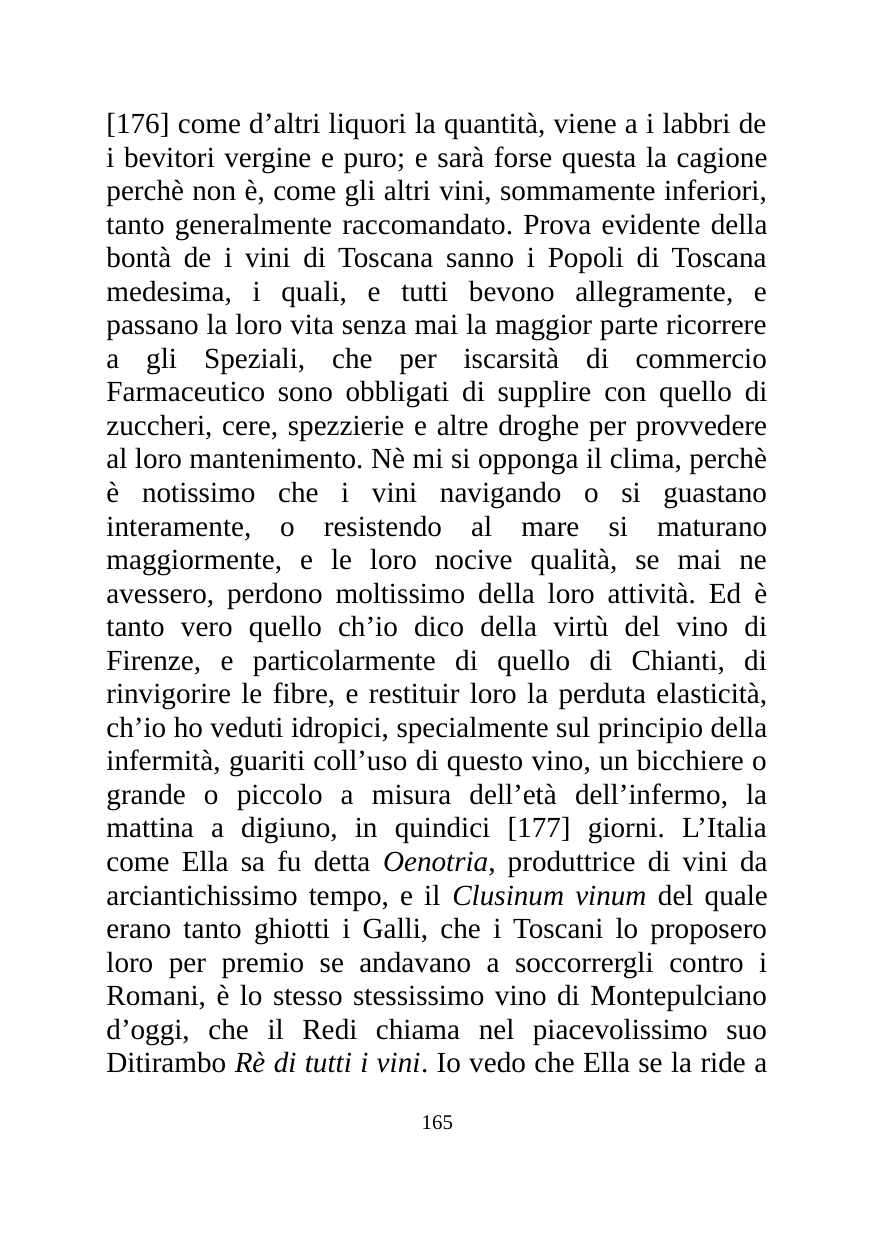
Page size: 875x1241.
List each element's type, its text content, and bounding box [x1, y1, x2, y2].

text [176] come d’altri liquori la quantità, viene a i labbri de i bevitori vergine e puro; e sarà forse questa la cagione perchè non è, come gli altri vini, sommamente inferiori, tanto generalmente raccomandato. Prova evidente della bontà de i vini di Toscana sanno i Popoli di Toscana medesima, i quali, e tutti bevono allegramente, e passano la loro vita senza mai la maggior parte ricorrere a gli Speziali, che per iscarsità di commercio Farmaceutico sono obbligati di supplire con quello di zuccheri, cere, spezzierie e altre droghe per provvedere al loro mantenimento. Nè mi si opponga il clima, perchè è notissimo che i vini navigando o si guastano interamente, o resistendo al mare si maturano maggiormente, e le loro nocive qualità, se mai ne avessero, perdono moltissimo della loro attività. Ed è tanto vero quello ch’io dico della virtù del vino di Firenze, e particolarmente di quello di Chianti, di rinvigorire le fibre, e restituir loro la perduta elasticità, ch’io ho veduti idropici, specialmente sul principio della infermità, guariti coll’uso di questo vino, un bicchiere o grande o piccolo a misura dell’età dell’infermo, la mattina a digiuno, in quindici [177] giorni. L’Italia come Ella sa fu detta Oenotria, produttrice di vini da arciantichissimo tempo, e il Clusinum vinum del quale erano tanto ghiotti i Galli, che i Toscani lo proposero loro per premio se andavano a soccorrergli contro i Romani, è lo stesso stessissimo vino di Montepulciano d’oggi, che il Redi chiama nel piacevolissimo suo Ditirambo Rè di tutti i vini. Io vedo che Ella se la ride a [106, 106, 768, 1079]
